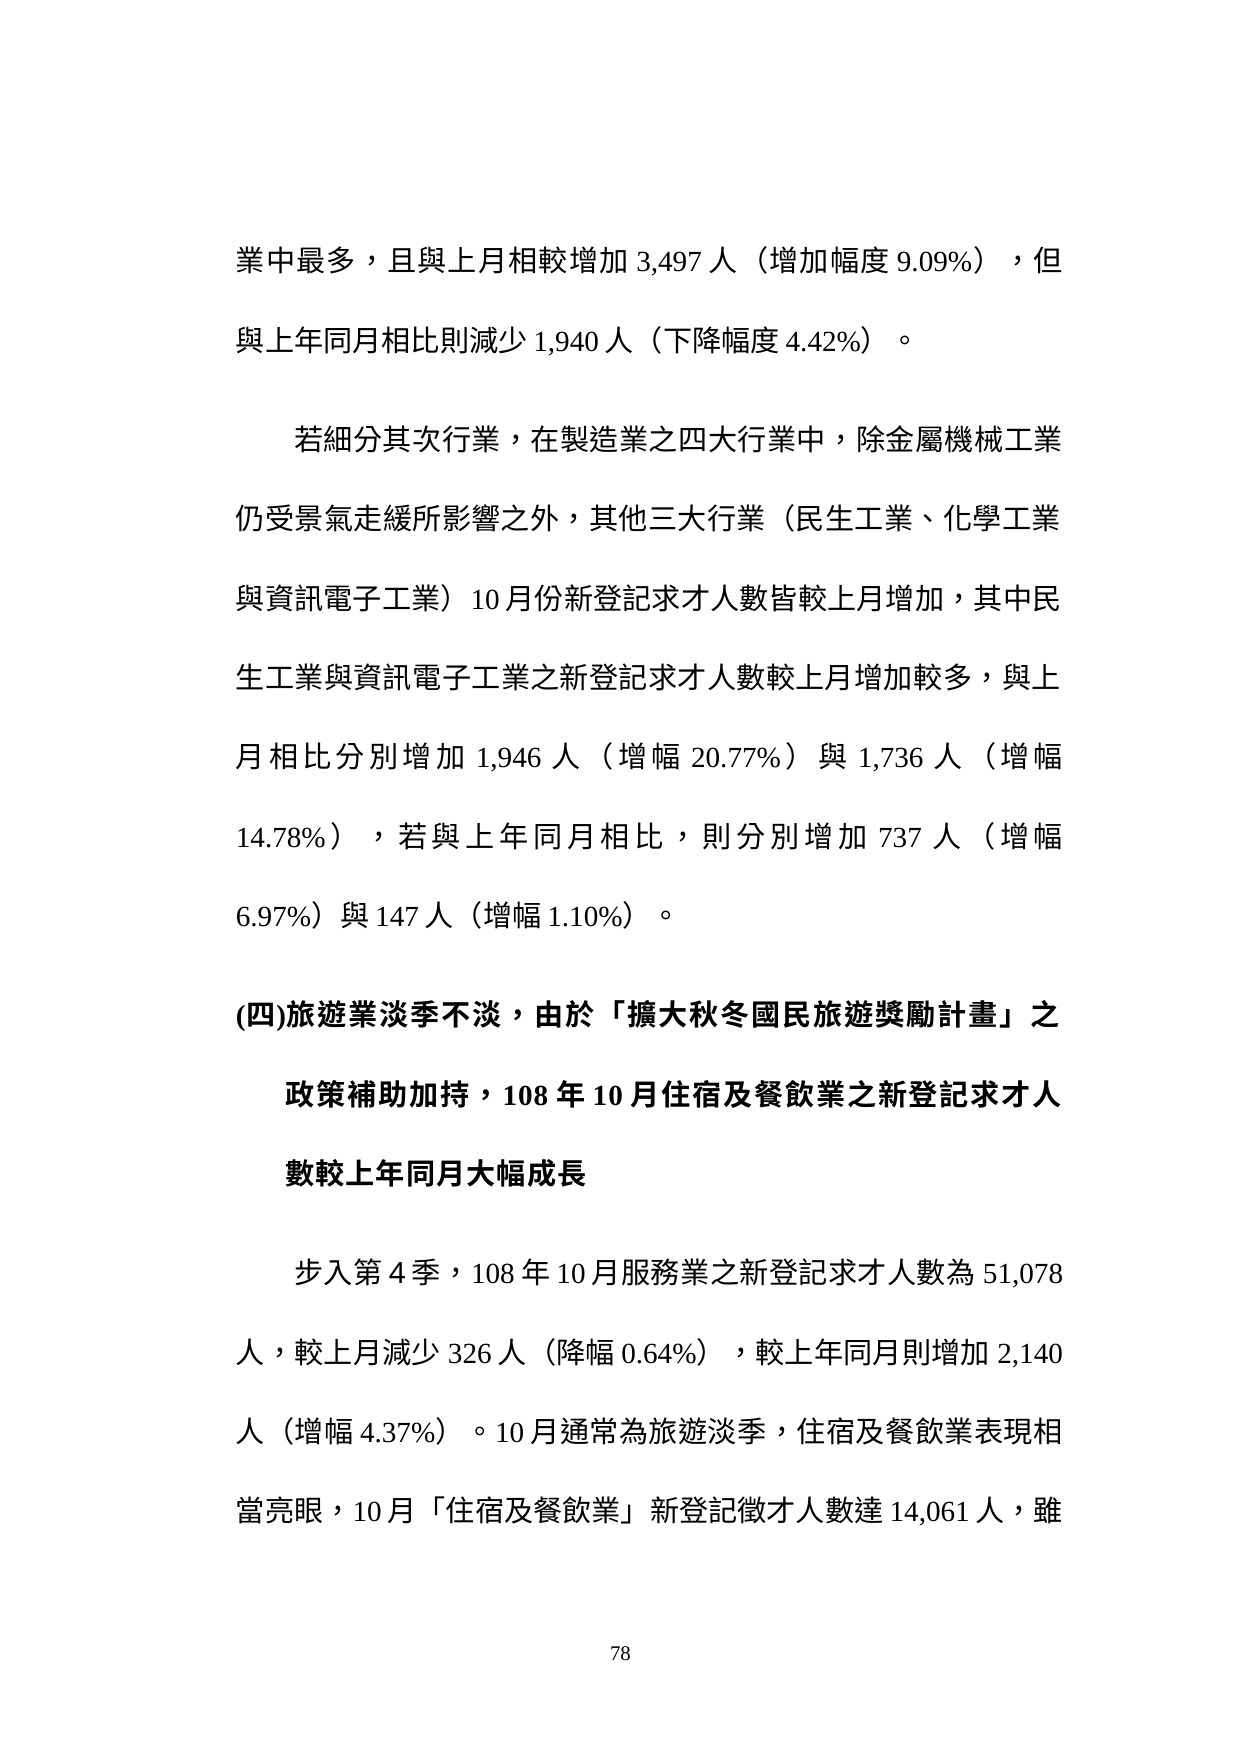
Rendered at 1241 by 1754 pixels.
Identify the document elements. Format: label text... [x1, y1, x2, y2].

text 業中最多，且與上月相較增加3,497人（增加幅度9.09%），但與上年同月相比則減少1,940人（下降幅度4.42%）。 [236, 219, 1063, 378]
subtitle (四)旅遊業淡季不淡，由於「擴大秋冬國民旅遊獎勵計畫」之政策補助加持，108年10月住宿及餐飲業之新登記求才人數較上年同月大幅成長 [236, 973, 1063, 1211]
text 步入第4季，108年10月服務業之新登記求才人數為51,078人，較上月減少326人（降幅0.64%），較上年同月則增加2,140人（增幅4.37%）。10月通常為旅遊淡季，住宿及餐飲業表現相當亮眼，10月「住宿及餐飲業」新登記徵才人數達14,061人，雖 [236, 1231, 1063, 1549]
text 若細分其次行業，在製造業之四大行業中，除金屬機械工業仍受景氣走緩所影響之外，其他三大行業（民生工業、化學工業與資訊電子工業）10月份新登記求才人數皆較上月增加，其中民生工業與資訊電子工業之新登記求才人數較上月增加較多，與上月相比分別增加1,946人（增幅20.77%）與1,736人（增幅14.78%），若與上年同月相比，則分別增加737人（增幅6.97%）與147人（增幅1.10%）。 [236, 398, 1063, 953]
